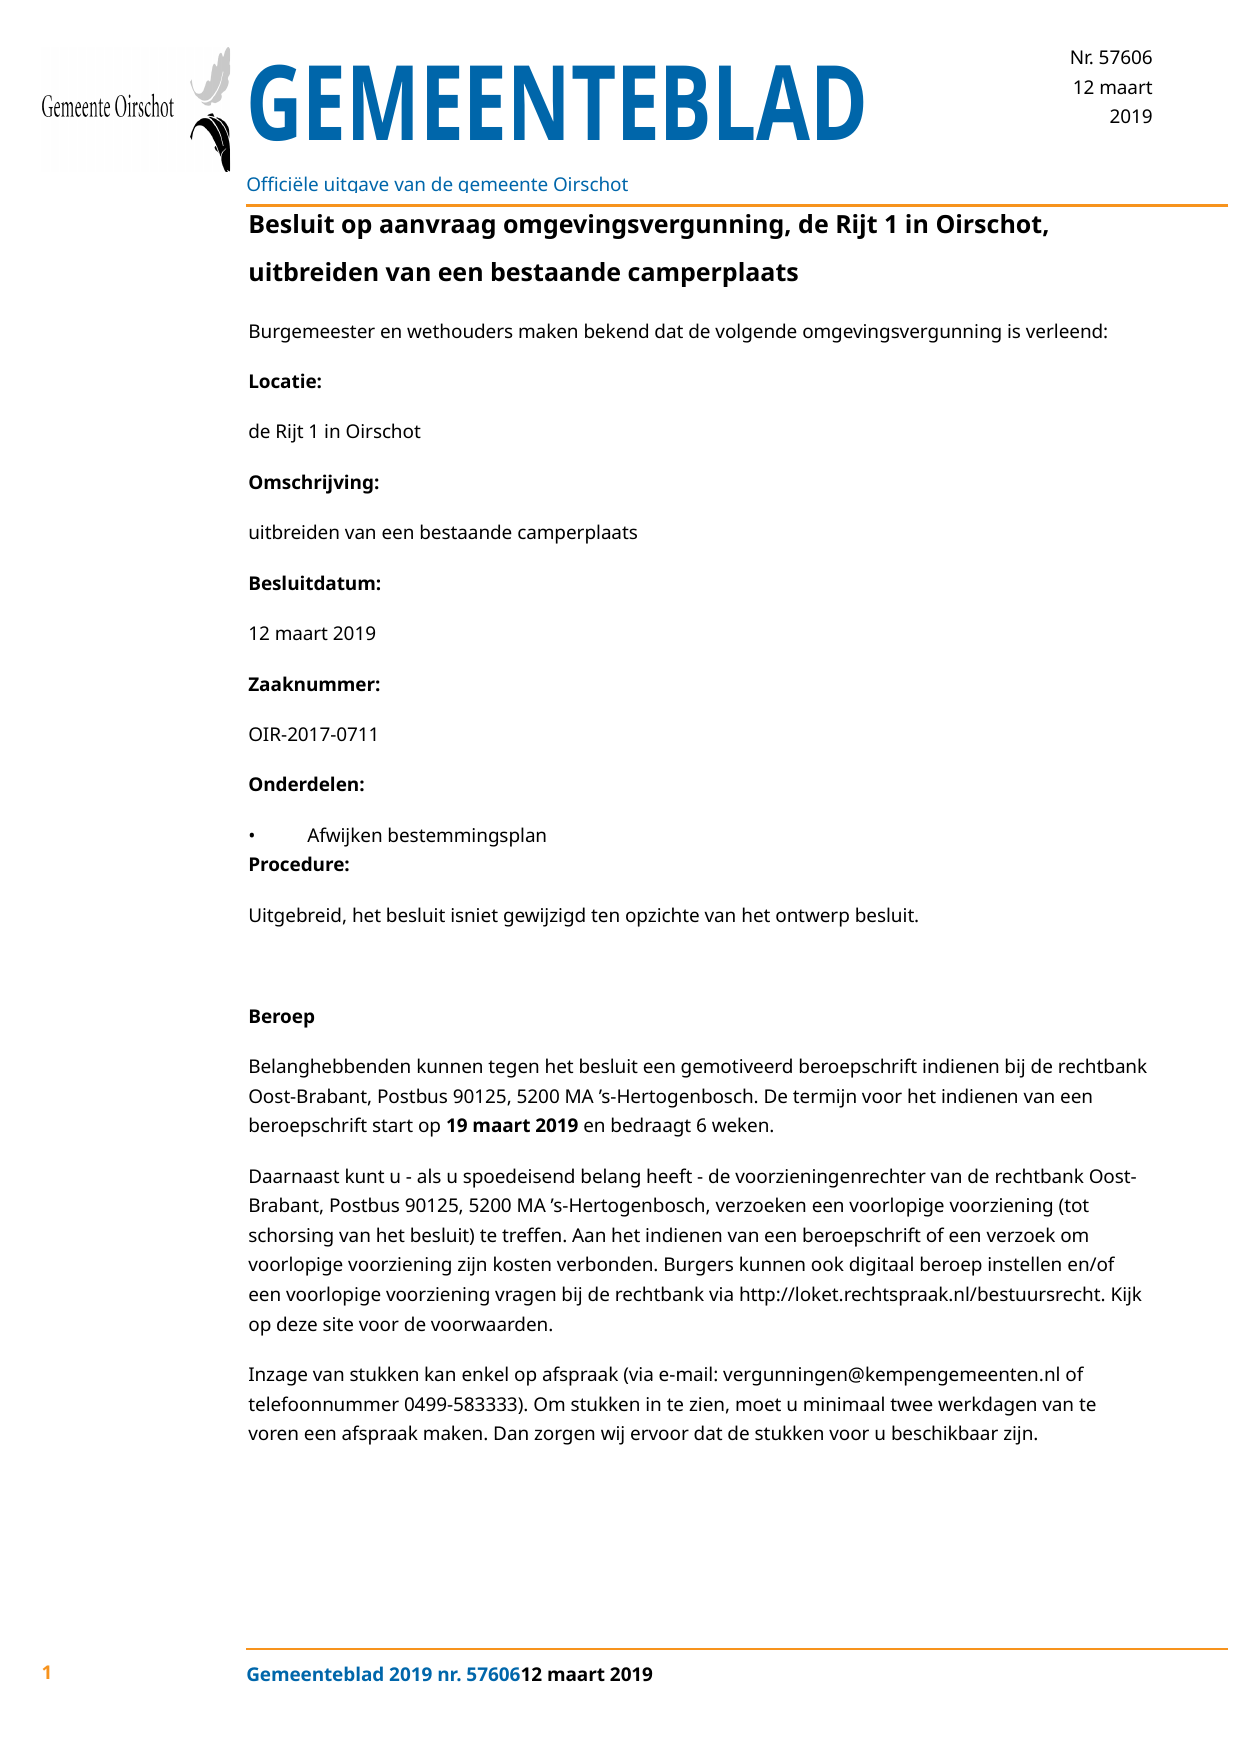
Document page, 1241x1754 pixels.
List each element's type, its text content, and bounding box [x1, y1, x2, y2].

text uitbreiden van een bestaande camperplaats [248, 519, 1152, 545]
text OIR-2017-0711 [248, 721, 1152, 747]
text Procedure: [248, 852, 1152, 877]
text Uitgebreid, het besluit isniet gewijzigd ten opzichte van het ontwerp besluit. [248, 902, 1152, 928]
text Beroep [248, 1003, 1152, 1029]
text Daarnaast kunt u - als u spoedeisend belang heeft - de voorzieningenrechter van de rechtbank Oost-Brabant, Postbus 90125, 5200 MA ’s-Hertogenbosch, verzoeken een voorlopige voorziening (tot schorsing van het besluit) te treffen. Aan het indienen van een beroepschrift of een verzoek om voorlopige voorziening zijn kosten verbonden. Burgers kunnen ook digitaal beroep instellen en/of een voorlopige voorziening vragen bij de rechtbank via http://loket.rechtspraak.nl/bestuursrecht. Kijk op deze site voor de voorwaarden. [248, 1163, 1152, 1337]
text Omschrijving: [248, 469, 1152, 495]
text Besluit op aanvraag omgevingsvergunning, de Rijt 1 in Oirschot, uitbreiden van een bestaande camperplaats [248, 207, 1152, 288]
text 12 maart 2019 [248, 620, 1152, 646]
text Belanghebbenden kunnen tegen het besluit een gemotiveerd beroepschrift indienen bij de rechtbank Oost-Brabant, Postbus 90125, 5200 MA ’s-Hertogenbosch. De termijn voor het indienen van een beroepschrift start op 19 maart 2019 en bedraagt 6 weken. [248, 1053, 1152, 1138]
text Besluitdatum: [248, 570, 1152, 596]
text Locatie: [248, 368, 1152, 394]
text Onderdelen: [248, 772, 1152, 797]
text Inzage van stukken kan enkel op afspraak (via e-mail: vergunningen@kempengemeenten.nl of telefoonnummer 0499-583333). Om stukken in te zien, moet u minimaal twee werkdagen van te voren een afspraak maken. Dan zorgen wij ervoor dat de stukken voor u beschikbaar zijn. [248, 1361, 1152, 1446]
picture [41, 47, 231, 172]
list Afwijken bestemmingsplan [248, 822, 1152, 848]
text Burgemeester en wethouders maken bekend dat de volgende omgevingsvergunning is verleend: [248, 318, 1152, 344]
text Zaaknummer: [248, 671, 1152, 697]
text de Rijt 1 in Oirschot [248, 419, 1152, 444]
